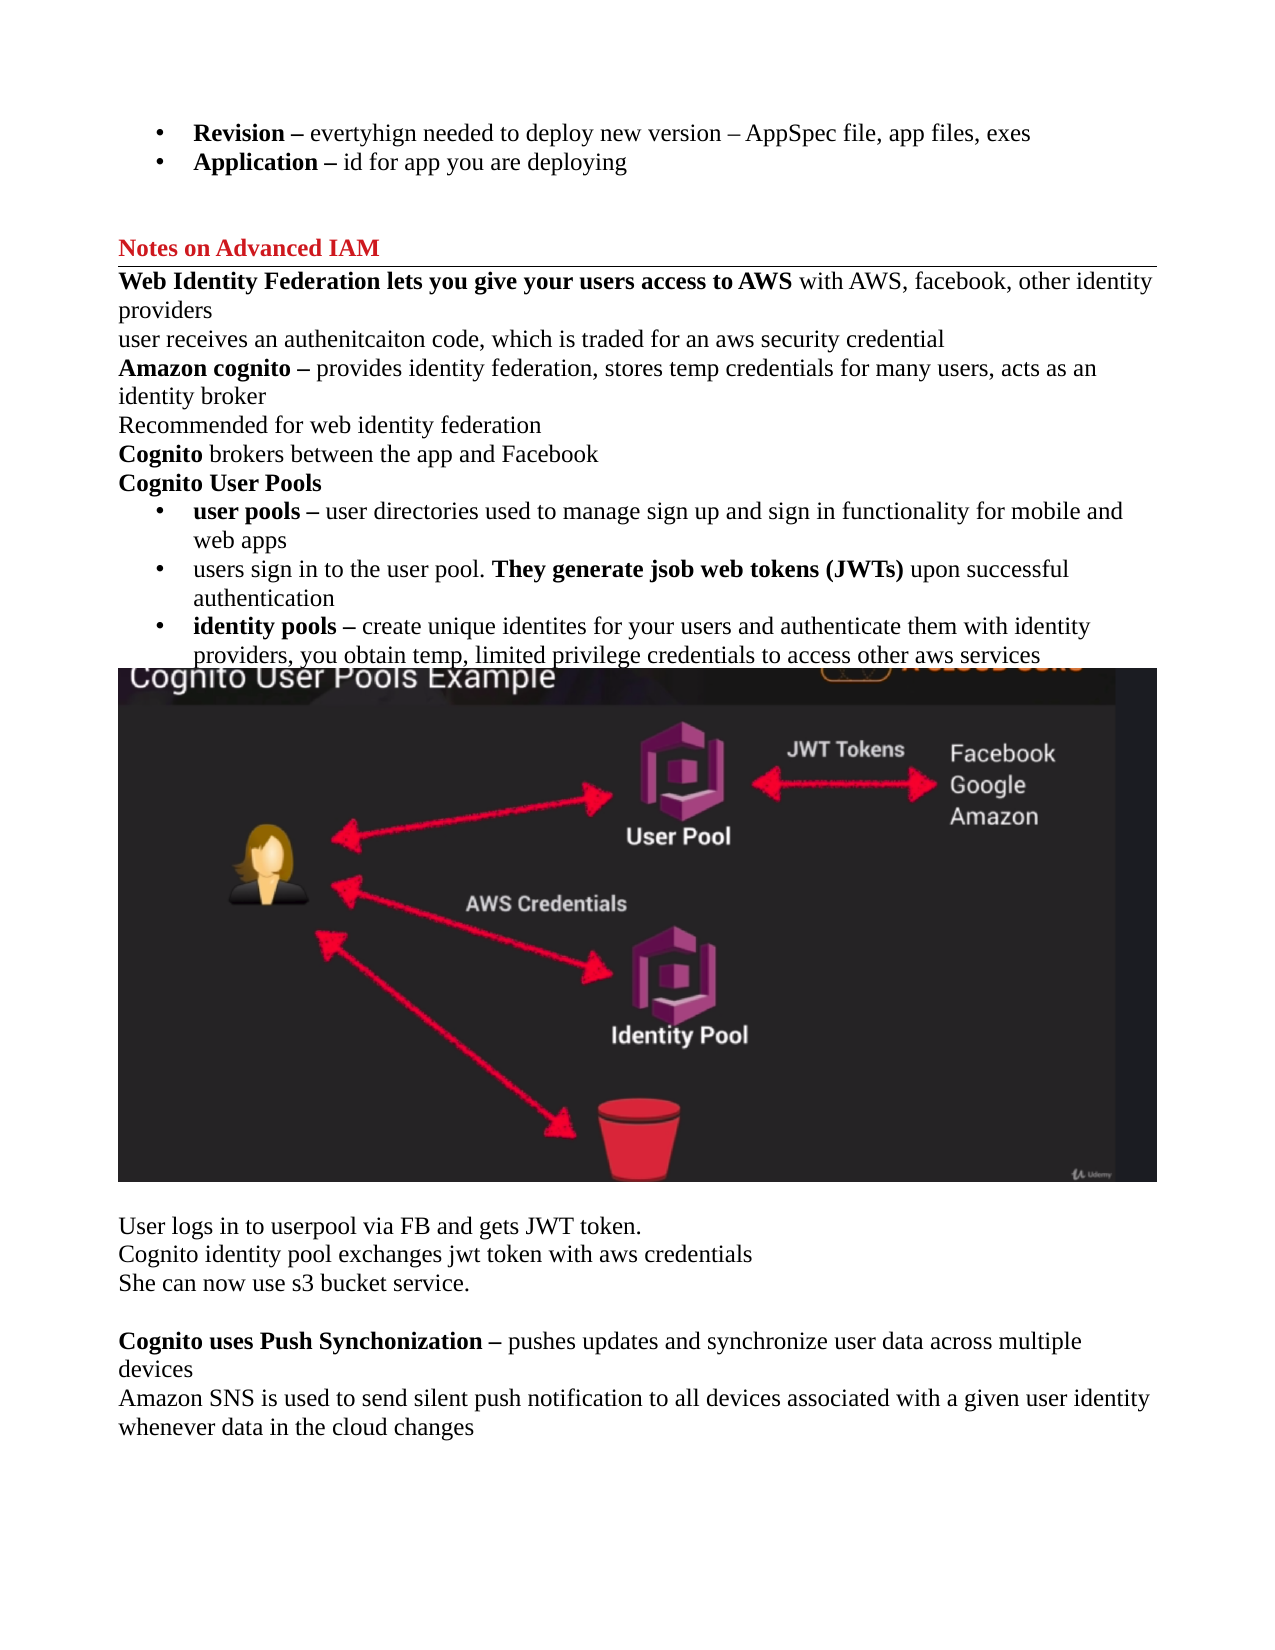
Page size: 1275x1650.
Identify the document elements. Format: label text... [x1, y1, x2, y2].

list identity pools – create unique identites for your users and authenticate them with identity providers, you obtain temp, limited privilege credentials to access other aws services [156, 611, 1157, 668]
text She can now use s3 bucket service. [118, 1268, 1157, 1297]
text Cognito identity pool exchanges jwt token with aws credentials [118, 1239, 1157, 1268]
text User logs in to userpool via FB and gets JWT token. [118, 1211, 1157, 1239]
text Amazon cognito – provides identity federation, stores temp credentials for many users, acts as an identity broker [118, 353, 1157, 410]
list users sign in to the user pool. They generate jsob web tokens (JWTs) upon successful authentication [156, 554, 1157, 611]
list Revision – evertyhign needed to deploy new version – AppSpec file, app files, exes [156, 118, 1157, 147]
text Cognito User Pools [118, 468, 1157, 496]
picture [118, 668, 1157, 1182]
text user receives an authenitcaiton code, which is traded for an aws security credential [118, 324, 1157, 353]
text Web Identity Federation lets you give your users access to AWS with AWS, facebook, other identity providers [118, 267, 1157, 324]
text Cognito brokers between the app and Facebook [118, 439, 1157, 468]
text Amazon SNS is used to send silent push notification to all devices associated with a given user identity whenever data in the cloud changes [118, 1383, 1157, 1441]
list user pools – user directories used to manage sign up and sign in functionality for mobile and web apps [156, 496, 1157, 554]
text Cognito uses Push Synchonization – pushes updates and synchronize user data across multiple devices [118, 1326, 1157, 1383]
list Application – id for app you are deploying [156, 147, 1157, 176]
text Notes on Advanced IAM [118, 233, 1157, 266]
text Recommended for web identity federation [118, 410, 1157, 439]
